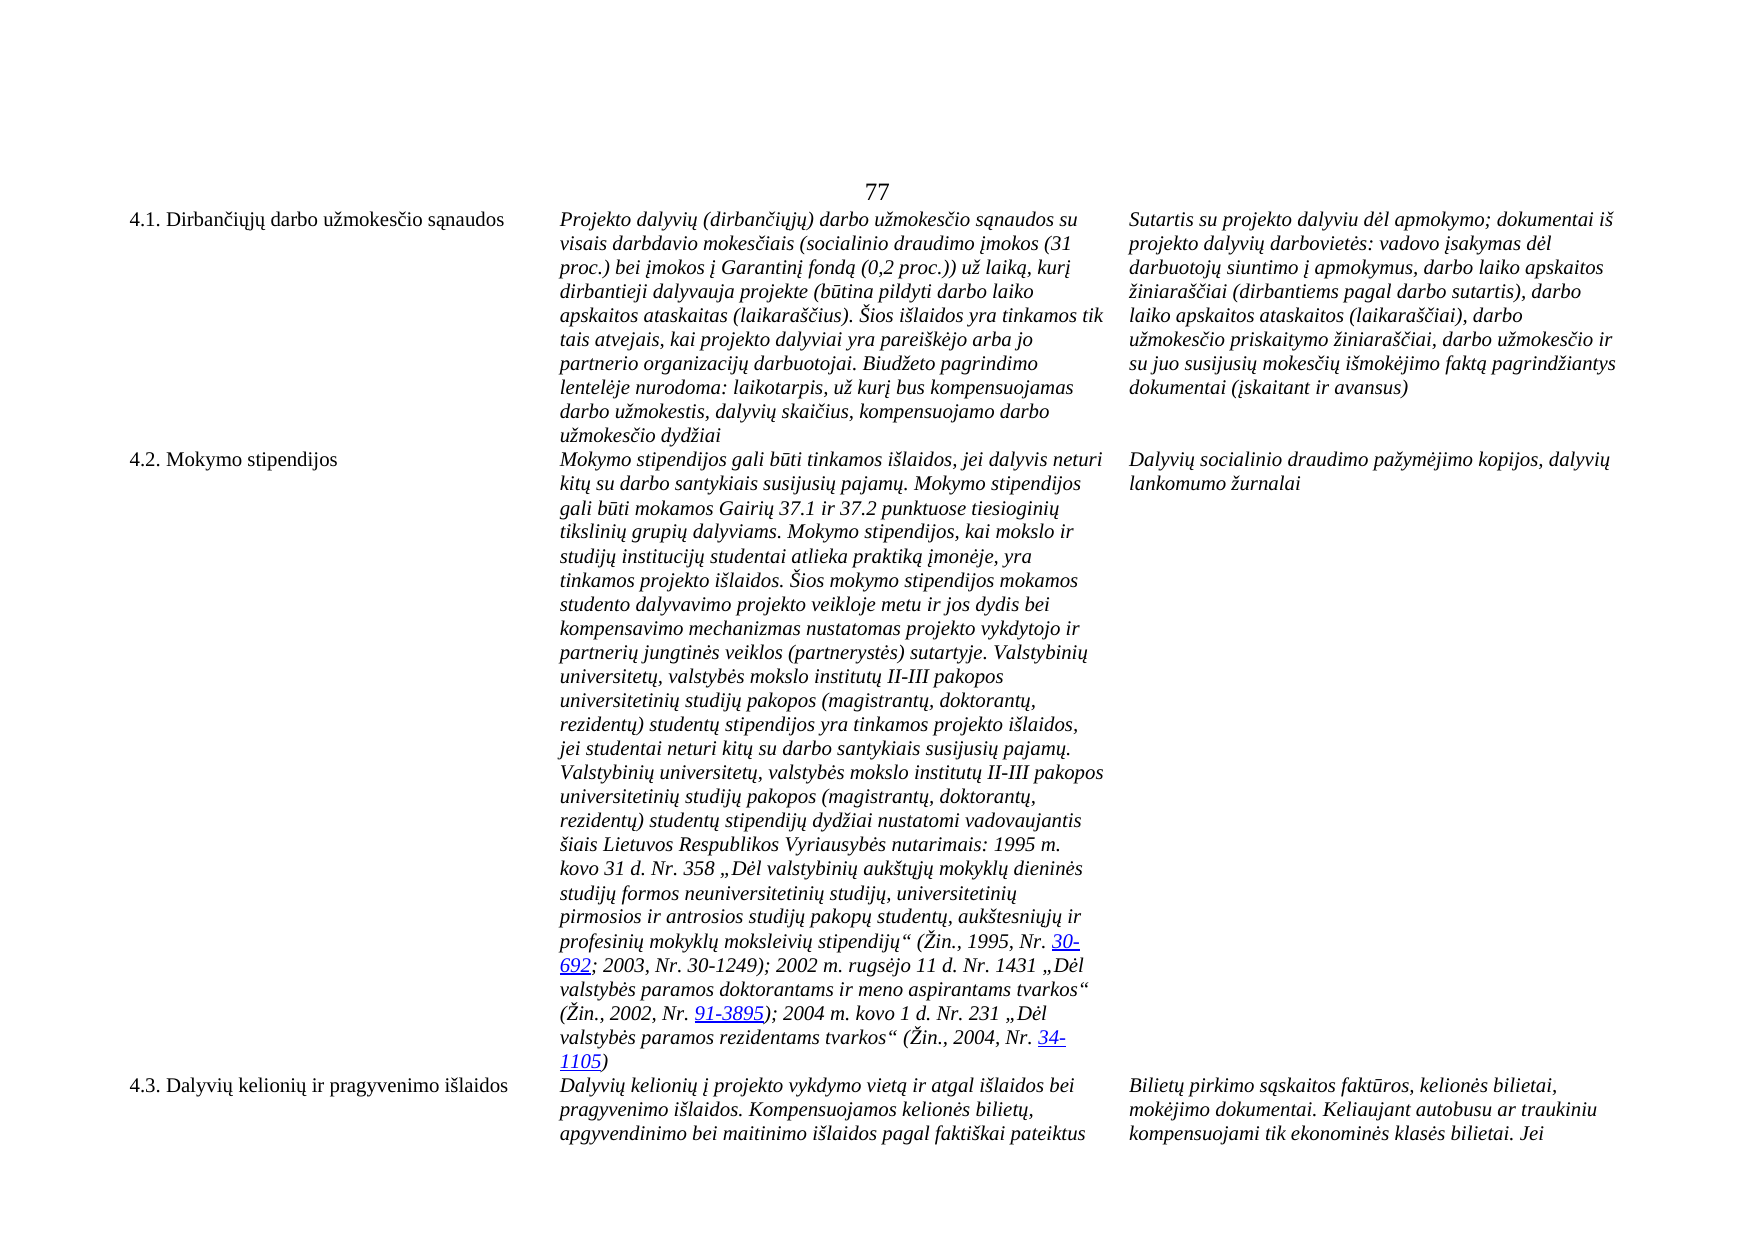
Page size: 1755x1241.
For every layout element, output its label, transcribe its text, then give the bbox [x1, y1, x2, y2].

table_cell 4.3. Dalyvių kelionių ir pragyvenimo išlaidos [118, 1073, 548, 1145]
table_cell Sutartis su projekto dalyviu dėl apmokymo; dokumentai iš projekto dalyvių darbovietės: vadovo įsakymas dėl darbuotojų siuntimo į apmokymus, darbo laiko apskaitos žiniaraščiai (dirbantiems pagal darbo sutartis), darbo laiko apskaitos ataskaitos (laikaraščiai), darbo užmokesčio priskaitymo žiniaraščiai, darbo užmokesčio ir su juo susijusių mokesčių išmokėjimo faktą pagrindžiantys dokumentai (įskaitant ir avansus) [1118, 207, 1636, 447]
table_cell Mokymo stipendijos gali būti tinkamos išlaidos, jei dalyvis neturi kitų su darbo santykiais susijusių pajamų. Mokymo stipendijos gali būti mokamos Gairių 37.1 ir 37.2 punktuose tiesioginių tikslinių grupių dalyviams. Mokymo stipendijos, kai mokslo ir studijų institucijų studentai atlieka praktiką įmonėje, yra tinkamos projekto išlaidos. Šios mokymo stipendijos mokamos studento dalyvavimo projekto veikloje metu ir jos dydis bei kompensavimo mechanizmas nustatomas projekto vykdytojo ir partnerių jungtinės veiklos (partnerystės) sutartyje. Valstybinių universitetų, valstybės mokslo institutų II-III pakopos universitetinių studijų pakopos (magistrantų, doktorantų, rezidentų) studentų stipendijos yra tinkamos projekto išlaidos, jei studentai neturi kitų su darbo santykiais susijusių pajamų. Valstybinių universitetų, valstybės mokslo institutų II-III pakopos universitetinių studijų pakopos (magistrantų, doktorantų, rezidentų) studentų stipendijų dydžiai nustatomi vadovaujantis šiais Lietuvos Respublikos Vyriausybės nutarimais: 1995 m. kovo 31 d. Nr. 358 „Dėl valstybinių aukštųjų mokyklų dieninės studijų formos neuniversitetinių studijų, universitetinių pirmosios ir antrosios studijų pakopų studentų, aukštesniųjų ir profesinių mokyklų moksleivių stipendijų“ (Žin., 1995, Nr. 30-692; 2003, Nr. 30-1249); 2002 m. rugsėjo 11 d. Nr. 1431 „Dėl valstybės paramos doktorantams ir meno aspirantams tvarkos“ (Žin., 2002, Nr. 91-3895); 2004 m. kovo 1 d. Nr. 231 „Dėl valstybės paramos rezidentams tvarkos“ (Žin., 2004, Nr. 34-1105) [548, 447, 1118, 1073]
table_cell 4.2. Mokymo stipendijos [118, 447, 548, 1073]
table_cell Bilietų pirkimo sąskaitos faktūros, kelionės bilietai, mokėjimo dokumentai. Keliaujant autobusu ar traukiniu kompensuojami tik ekonominės klasės bilietai. Jei [1118, 1073, 1636, 1145]
table_cell 4.1. Dirbančiųjų darbo užmokesčio sąnaudos [118, 207, 548, 447]
table_cell Dalyvių socialinio draudimo pažymėjimo kopijos, dalyvių lankomumo žurnalai [1118, 447, 1636, 1073]
table_cell Dalyvių kelionių į projekto vykdymo vietą ir atgal išlaidos bei pragyvenimo išlaidos. Kompensuojamos kelionės bilietų, apgyvendinimo bei maitinimo išlaidos pagal faktiškai pateiktus [548, 1073, 1118, 1145]
table_cell Projekto dalyvių (dirbančiųjų) darbo užmokesčio sąnaudos su visais darbdavio mokesčiais (socialinio draudimo įmokos (31 proc.) bei įmokos į Garantinį fondą (0,2 proc.)) už laiką, kurį dirbantieji dalyvauja projekte (būtina pildyti darbo laiko apskaitos ataskaitas (laikaraščius). Šios išlaidos yra tinkamos tik tais atvejais, kai projekto dalyviai yra pareiškėjo arba jo partnerio organizacijų darbuotojai. Biudžeto pagrindimo lentelėje nurodoma: laikotarpis, už kurį bus kompensuojamas darbo užmokestis, dalyvių skaičius, kompensuojamo darbo užmokesčio dydžiai [548, 207, 1118, 447]
